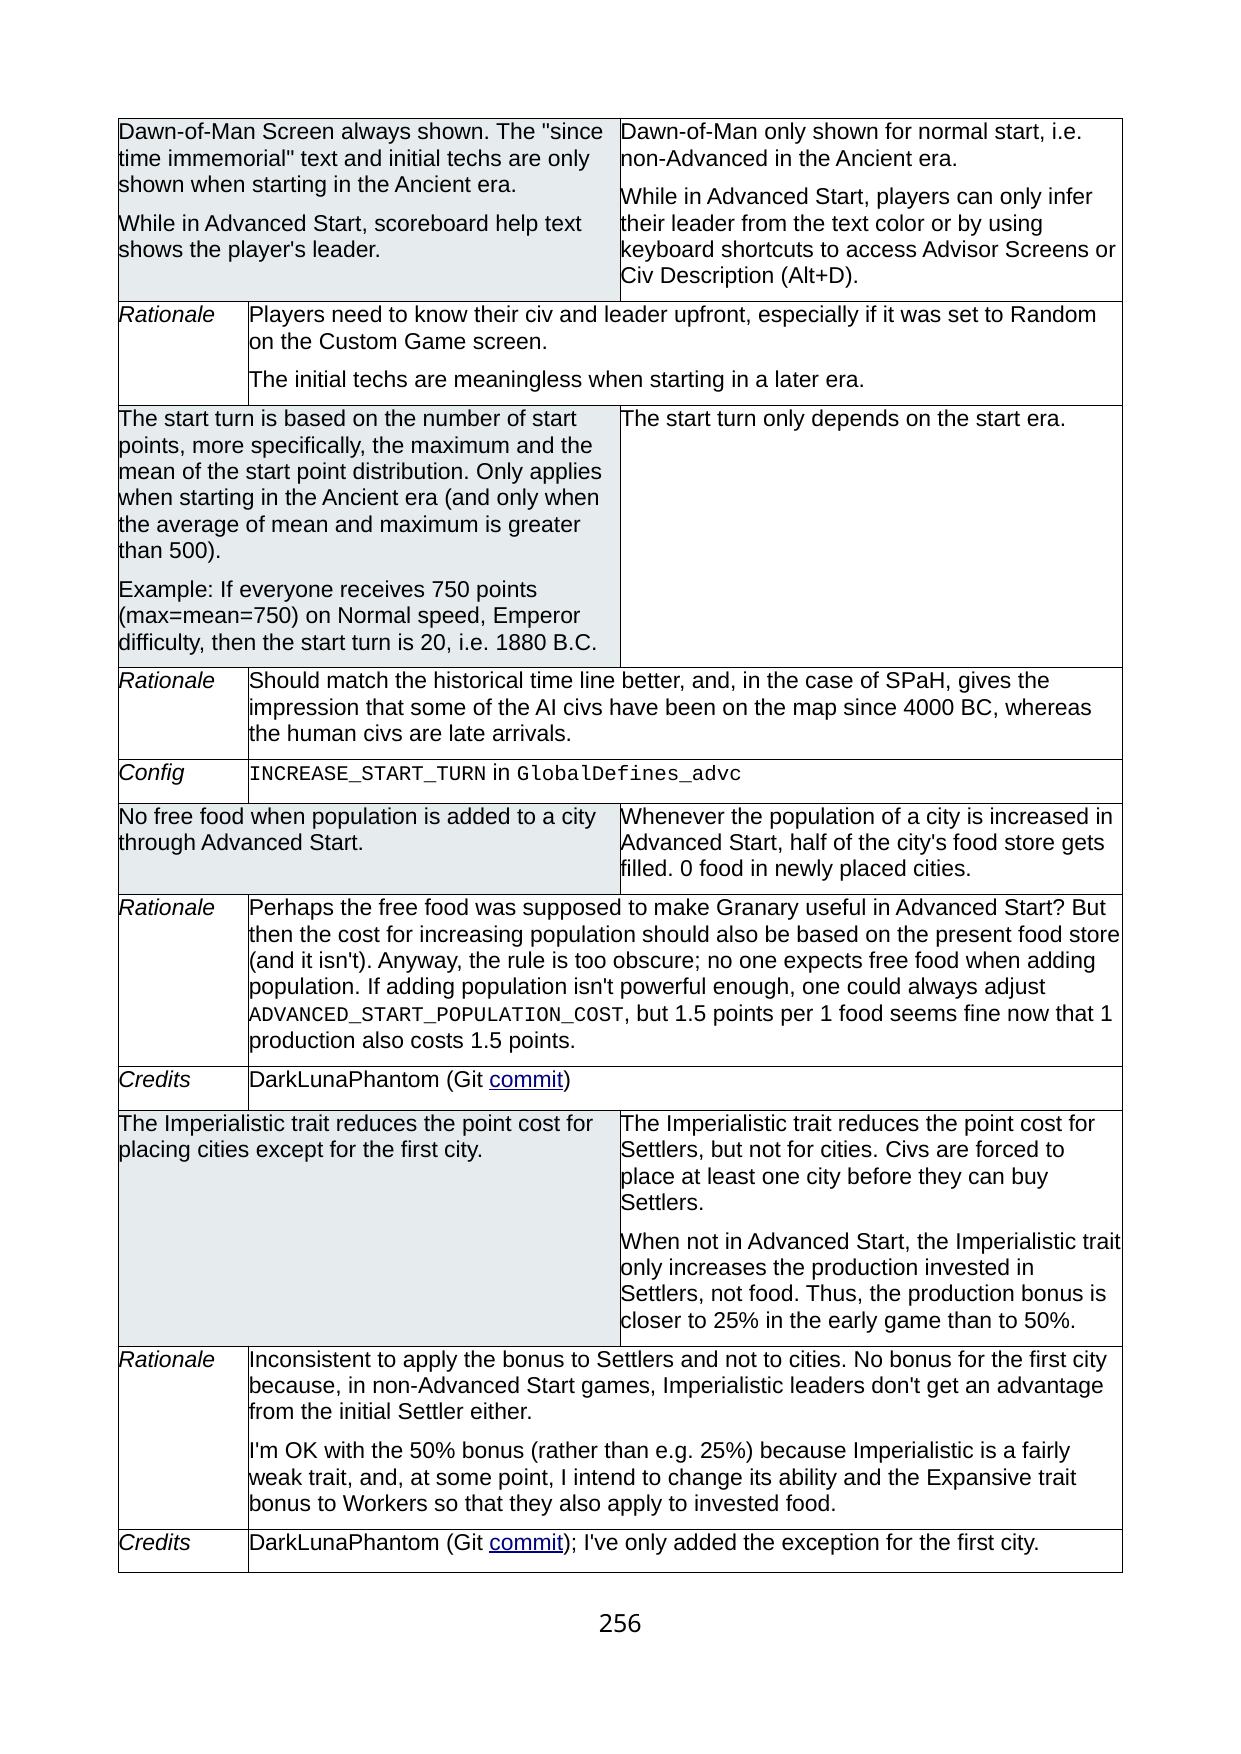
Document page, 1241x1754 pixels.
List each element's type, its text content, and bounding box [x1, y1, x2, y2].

table_cell Config [119, 760, 248, 802]
table_cell Players need to know their civ and leader upfront, especially if it was set to Random on the Custom Game screen. The initial techs are meaningless when starting in a later era. [249, 302, 1122, 405]
table_cell Inconsistent to apply the bonus to Settlers and not to cities. No bonus for the first city because, in non-Advanced Start games, Imperialistic leaders don't get an advantage from the initial Settler either. I'm OK with the 50% bonus (rather than e.g. 25%) because Imperialistic is a fairly weak trait, and, at some point, I intend to change its ability and the Expansive trait bonus to Workers so that they also apply to invested food. [249, 1347, 1122, 1528]
table_cell The Imperialistic trait reduces the point cost for placing cities except for the first city. [119, 1111, 620, 1346]
table_cell Credits [119, 1530, 248, 1572]
table_cell Perhaps the free food was supposed to make Granary useful in Advanced Start? But then the cost for increasing population should also be based on the present food store (and it isn't). Anyway, the rule is too obscure; no one expects free food when adding population. If adding population isn't powerful enough, one could always adjust ADVANCED_START_POPULATION_COST, but 1.5 points per 1 food seems fine now that 1 production also costs 1.5 points. [249, 895, 1122, 1066]
table_cell Whenever the population of a city is increased in Advanced Start, half of the city's food store gets filled. 0 food in newly placed cities. [621, 804, 1122, 894]
table_cell Rationale [119, 1347, 248, 1528]
table_cell Rationale [119, 668, 248, 759]
table_cell DarkLunaPhantom (Git commit); I've only added the exception for the first city. [249, 1530, 1122, 1572]
table_cell DarkLunaPhantom (Git commit) [249, 1067, 1122, 1110]
table_cell Rationale [119, 895, 248, 1066]
table_cell Credits [119, 1067, 248, 1110]
table_cell No free food when population is added to a city through Advanced Start. [119, 804, 620, 894]
table_cell The Imperialistic trait reduces the point cost for Settlers, but not for cities. Civs are forced to place at least one city before they can buy Settlers. When not in Advanced Start, the Imperialistic trait only increases the production invested in Settlers, not food. Thus, the production bonus is closer to 25% in the early game than to 50%. [621, 1111, 1122, 1346]
table_cell Should match the historical time line better, and, in the case of SPaH, gives the impression that some of the AI civs have been on the map since 4000 BC, whereas the human civs are late arrivals. [249, 668, 1122, 759]
table_cell Dawn-of-Man only shown for normal start, i.e. non-Advanced in the Ancient era. While in Advanced Start, players can only infer their leader from the text color or by using keyboard shortcuts to access Advisor Screens or Civ Description (Alt+D). [621, 119, 1122, 301]
table_cell The start turn only depends on the start era. [621, 406, 1122, 667]
table_cell Rationale [119, 302, 248, 405]
table_cell Dawn-of-Man Screen always shown. The "since time immemorial" text and initial techs are only shown when starting in the Ancient era. While in Advanced Start, scoreboard help text shows the player's leader. [119, 119, 620, 301]
table_cell INCREASE_START_TURN in GlobalDefines_advc [249, 760, 1122, 802]
table_cell The start turn is based on the number of start points, more specifically, the maximum and the mean of the start point distribution. Only applies when starting in the Ancient era (and only when the average of mean and maximum is greater than 500). Example: If everyone receives 750 points (max=mean=750) on Normal speed, Emperor difficulty, then the start turn is 20, i.e. 1880 B.C. [119, 406, 620, 667]
